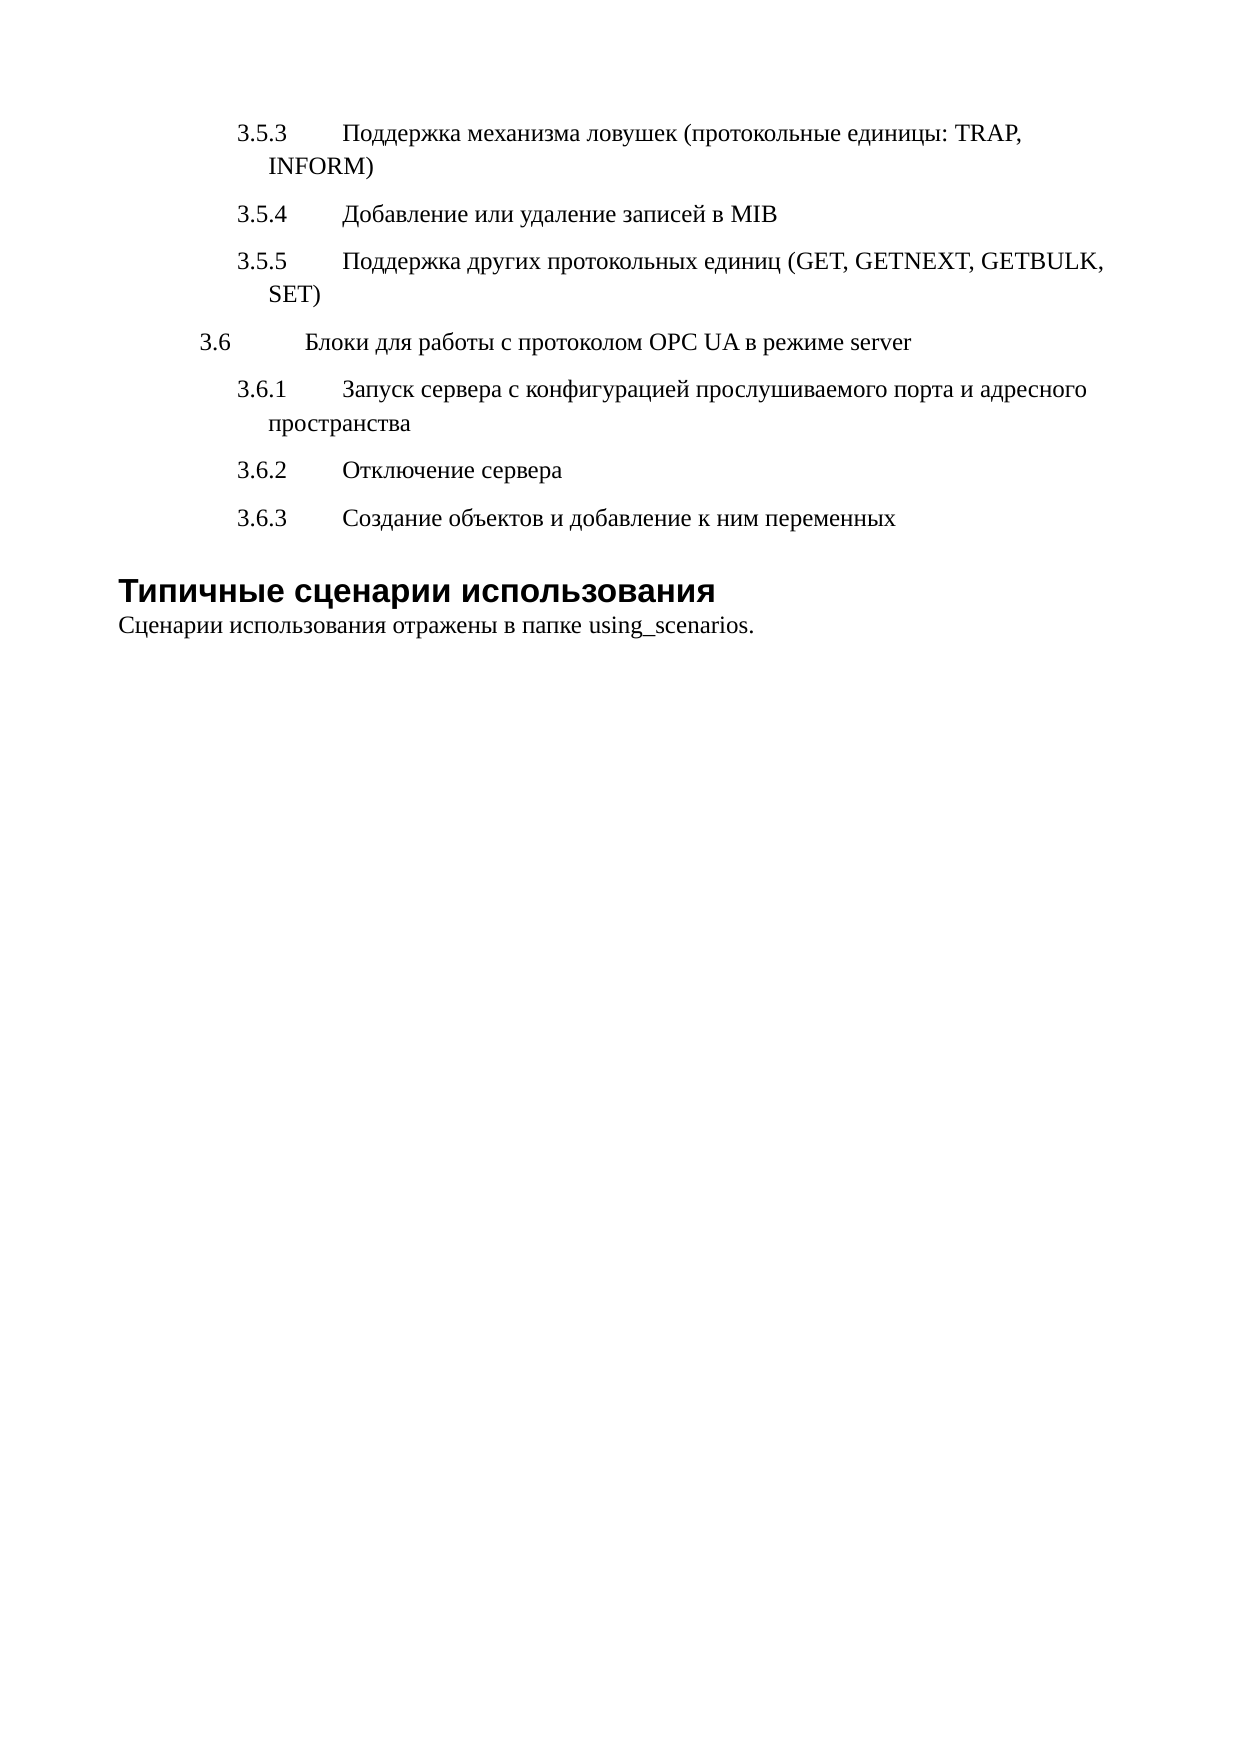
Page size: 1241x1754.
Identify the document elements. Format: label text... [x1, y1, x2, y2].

list Поддержка других протокольных единиц (GET, GETNEXT, GETBULK, SET) [231, 246, 1122, 308]
text Сценарии использования отражены в папке using_scenarios. [118, 610, 1122, 638]
list Блоки для работы с протоколом OPC UA в режиме server [193, 327, 1122, 356]
list Отключение сервера [231, 455, 1122, 484]
subtitle Типичные сценарии использования [118, 571, 1122, 610]
list Поддержка механизма ловушек (протокольные единицы: TRAP, INFORM) [231, 118, 1122, 180]
list Запуск сервера с конфигурацией прослушиваемого порта и адресного пространства [231, 374, 1122, 436]
list Создание объектов и добавление к ним переменных [231, 503, 1122, 532]
list Добавление или удаление записей в MIB [231, 199, 1122, 227]
